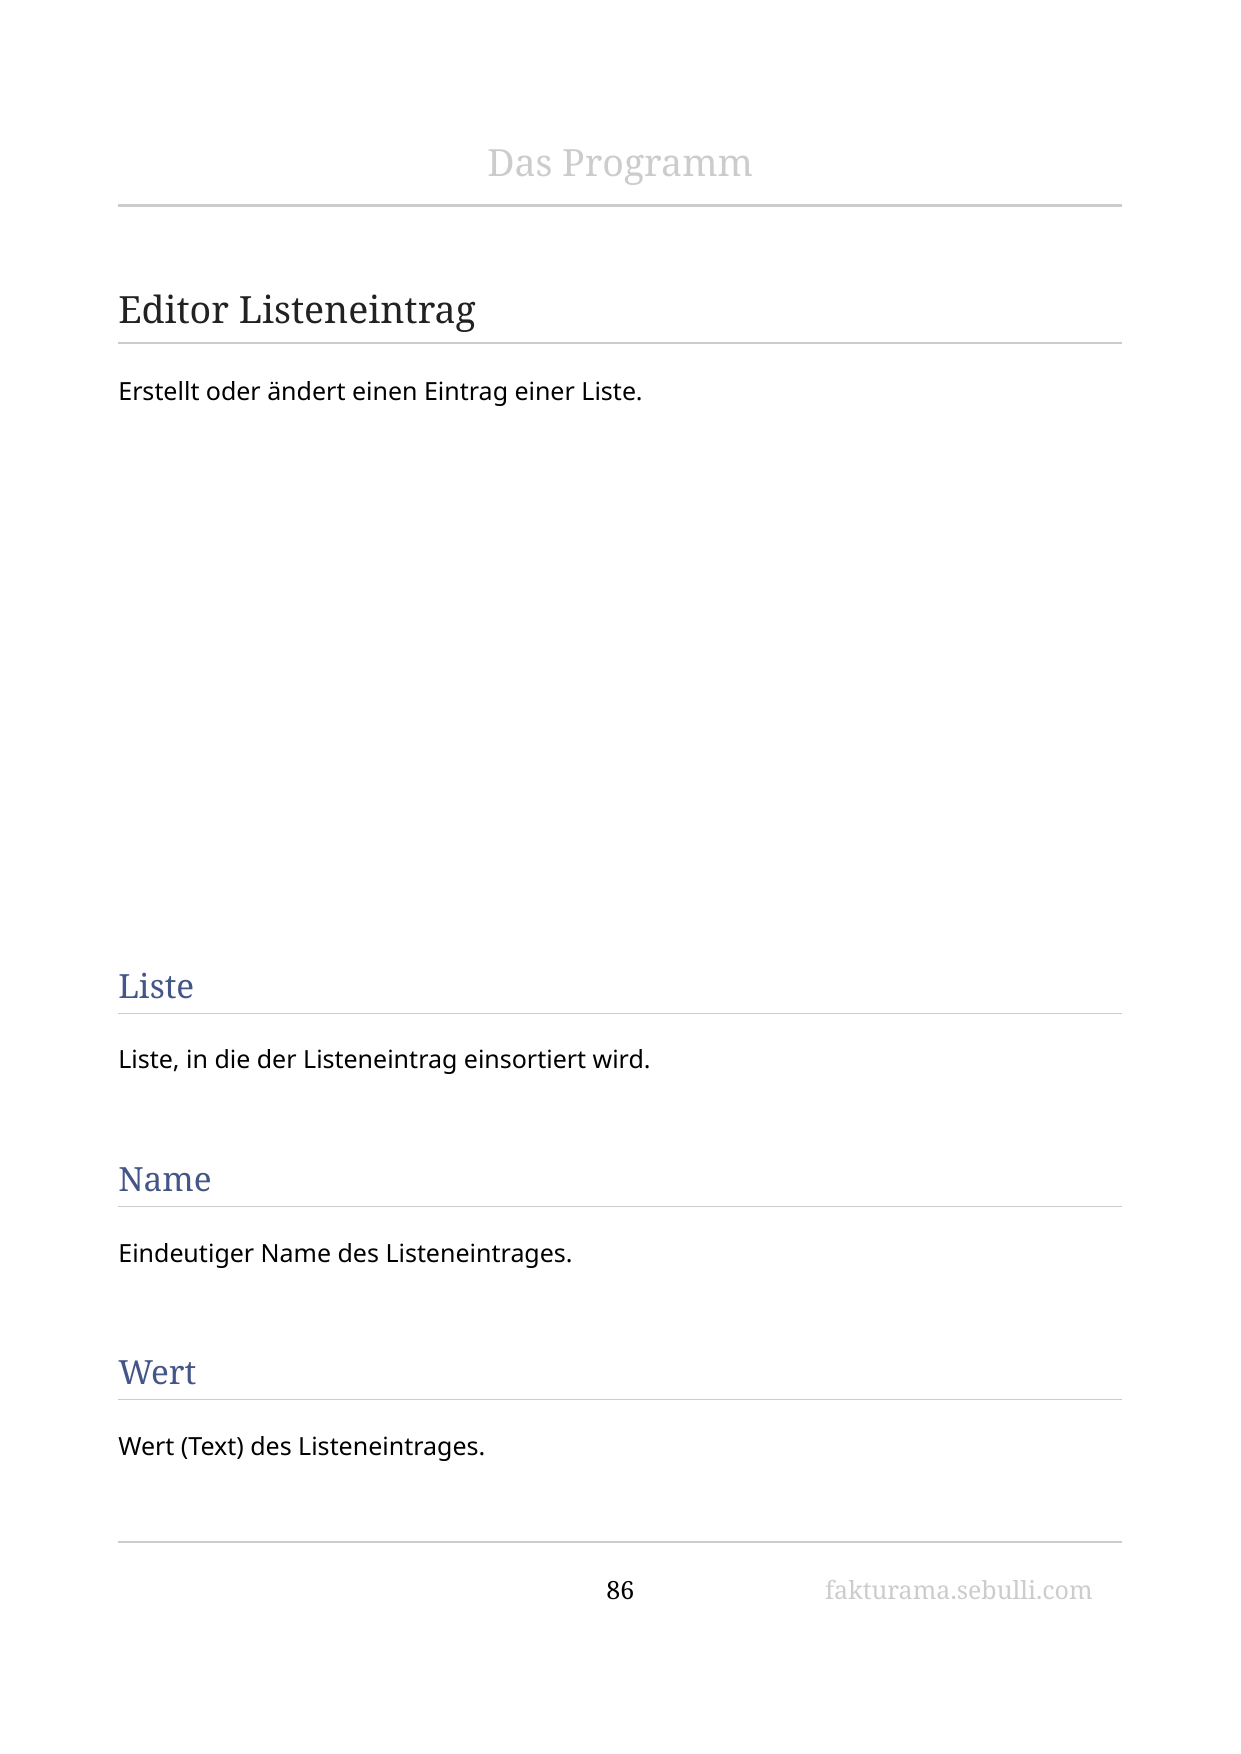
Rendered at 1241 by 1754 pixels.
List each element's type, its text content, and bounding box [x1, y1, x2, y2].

text Erstellt oder ändert einen Eintrag einer Liste. [118, 373, 1122, 407]
subtitle Wert [118, 1349, 1122, 1399]
text Liste, in die der Listeneintrag einsortiert wird. [118, 1042, 1122, 1076]
text Eindeutiger Name des Listeneintrages. [118, 1235, 1122, 1269]
text Wert (Text) des Listeneintrages. [118, 1428, 1122, 1463]
subtitle Name [118, 1156, 1122, 1206]
subtitle Editor Listeneintrag [118, 283, 1122, 342]
subtitle Liste [118, 962, 1122, 1013]
